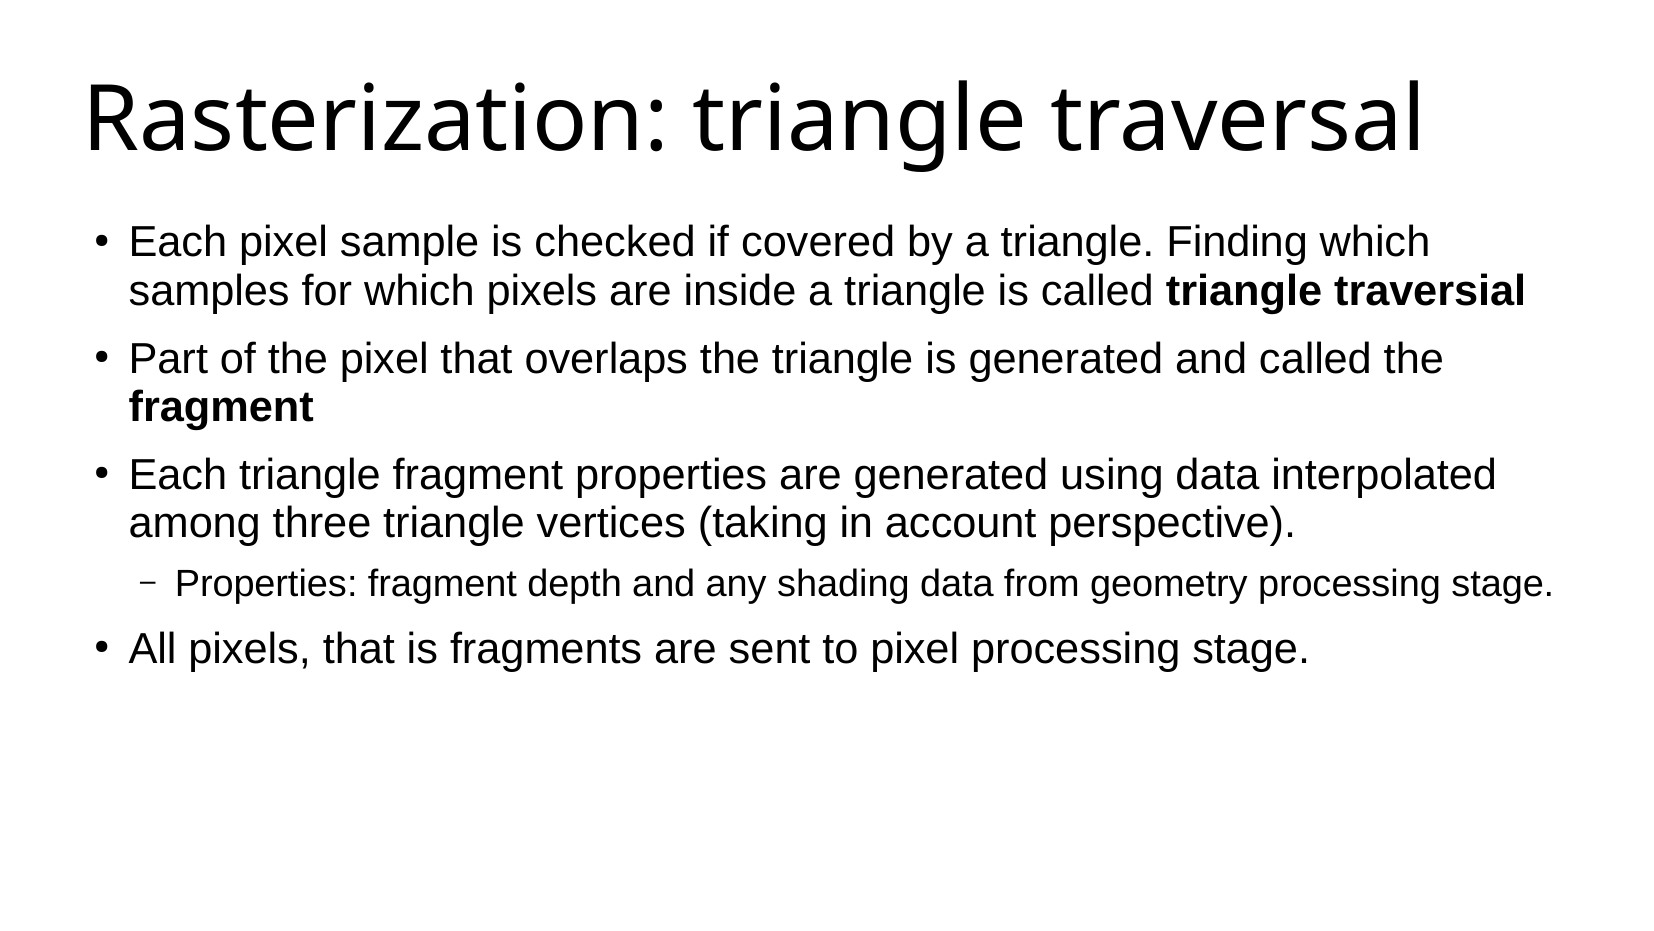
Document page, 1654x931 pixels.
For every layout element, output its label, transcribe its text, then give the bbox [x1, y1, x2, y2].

list Each pixel sample is checked if covered by a triangle. Finding which samples for which pixels are inside a triangle is called triangle traversial Part of the pixel that overlaps the triangle is generated and called the fragment Each triangle fragment properties are generated using data interpolated among three triangle vertices (taking in account perspective). Properties: fragment depth and any shading data from geometry processing stage. All pixels, that is fragments are sent to pixel processing stage. [82, 217, 1571, 758]
title Rasterization: triangle traversal [82, 37, 1571, 193]
